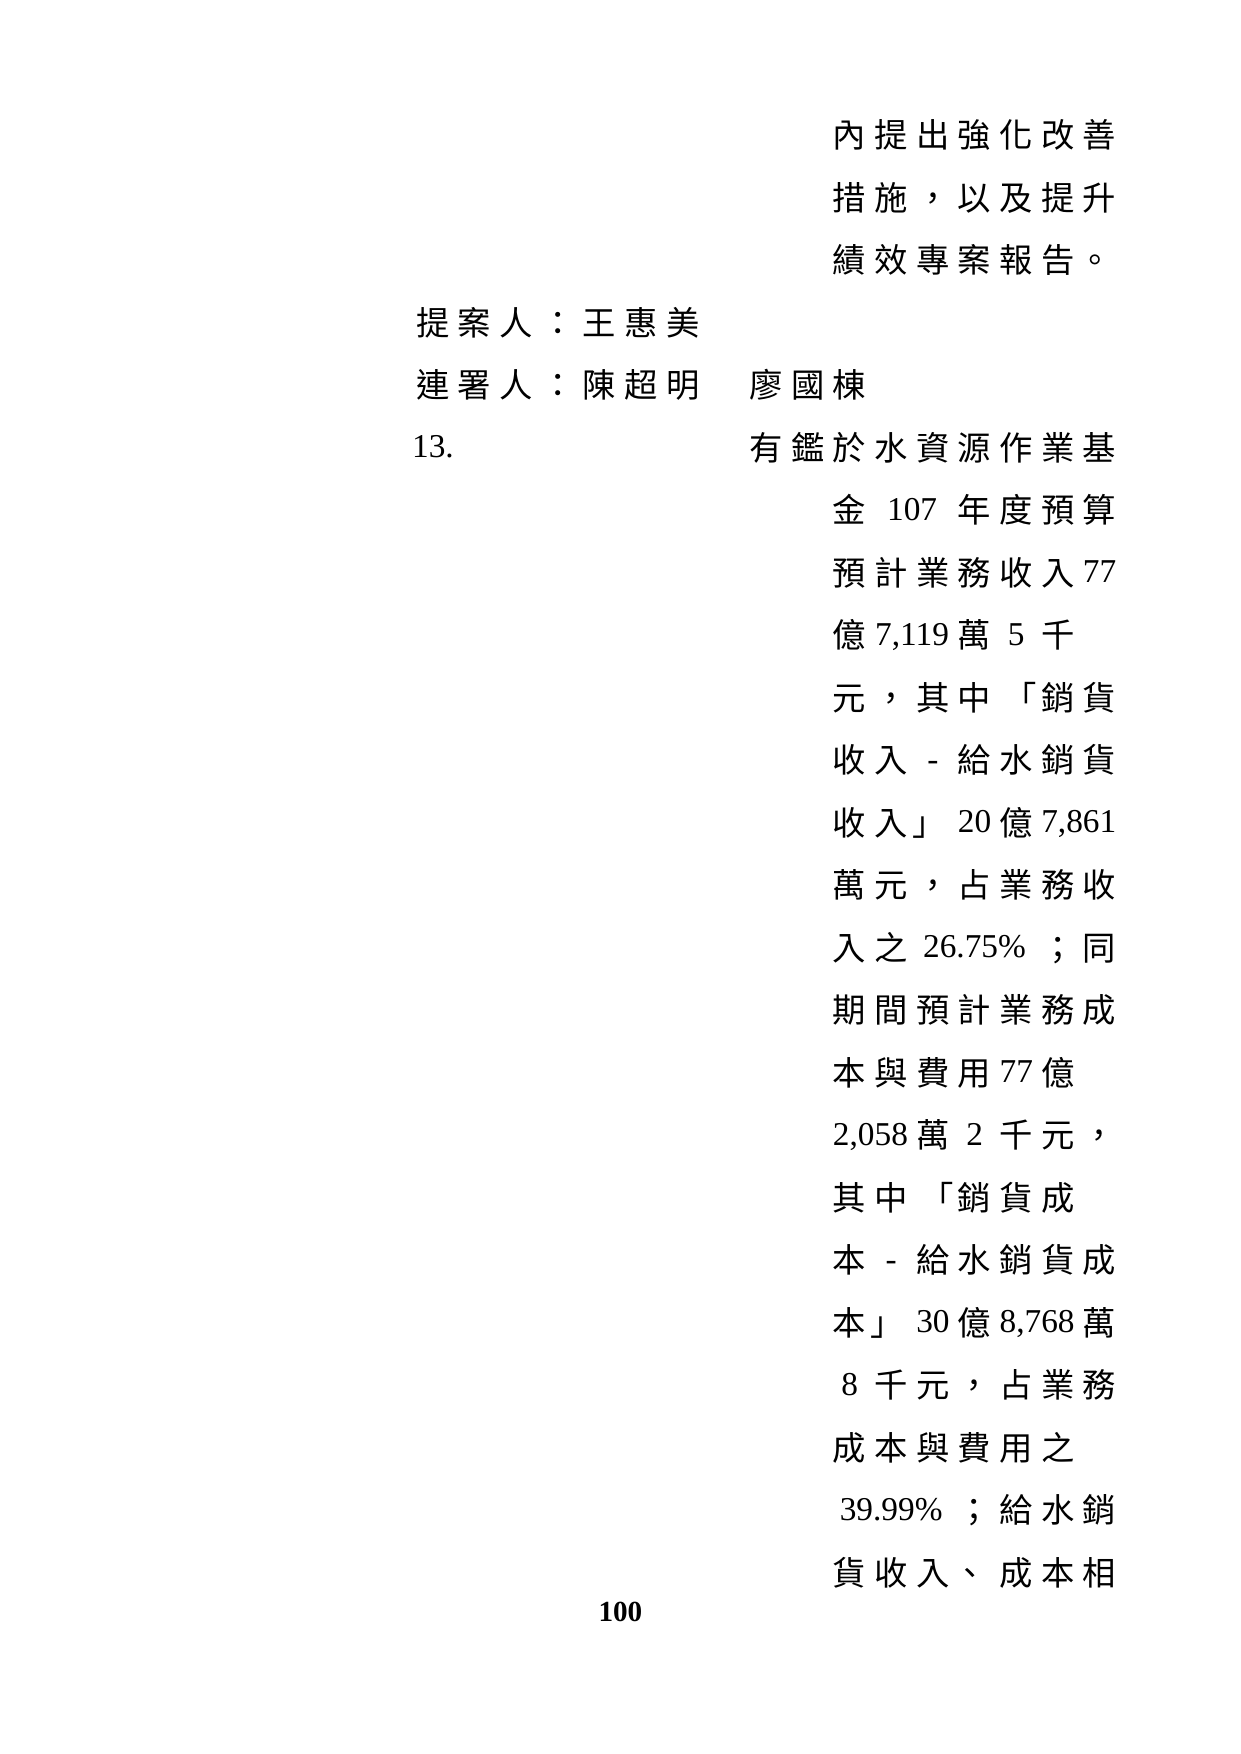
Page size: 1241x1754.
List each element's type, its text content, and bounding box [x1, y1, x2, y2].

text 連署人：陳超明 廖國棟 [397, 342, 1016, 404]
text 提案人：王惠美 [397, 279, 1016, 342]
list 有鑑於水資源作業基金107年度預算預計業務收入77億7,119萬5千元，其中「銷貨收入-給水銷貨收入」20億7,861萬元，占業務收入之26.75%；同期間預計業務成本與費用77億2,058萬2千元，其中「銷貨成本-給水銷貨成本」30億8,768萬8千元，占業務成本與費用之39.99%；給水銷貨收入、成本相 [409, 404, 1120, 1592]
list 內提出強化改善措施，以及提升績效專案報告。 [409, 92, 1120, 279]
